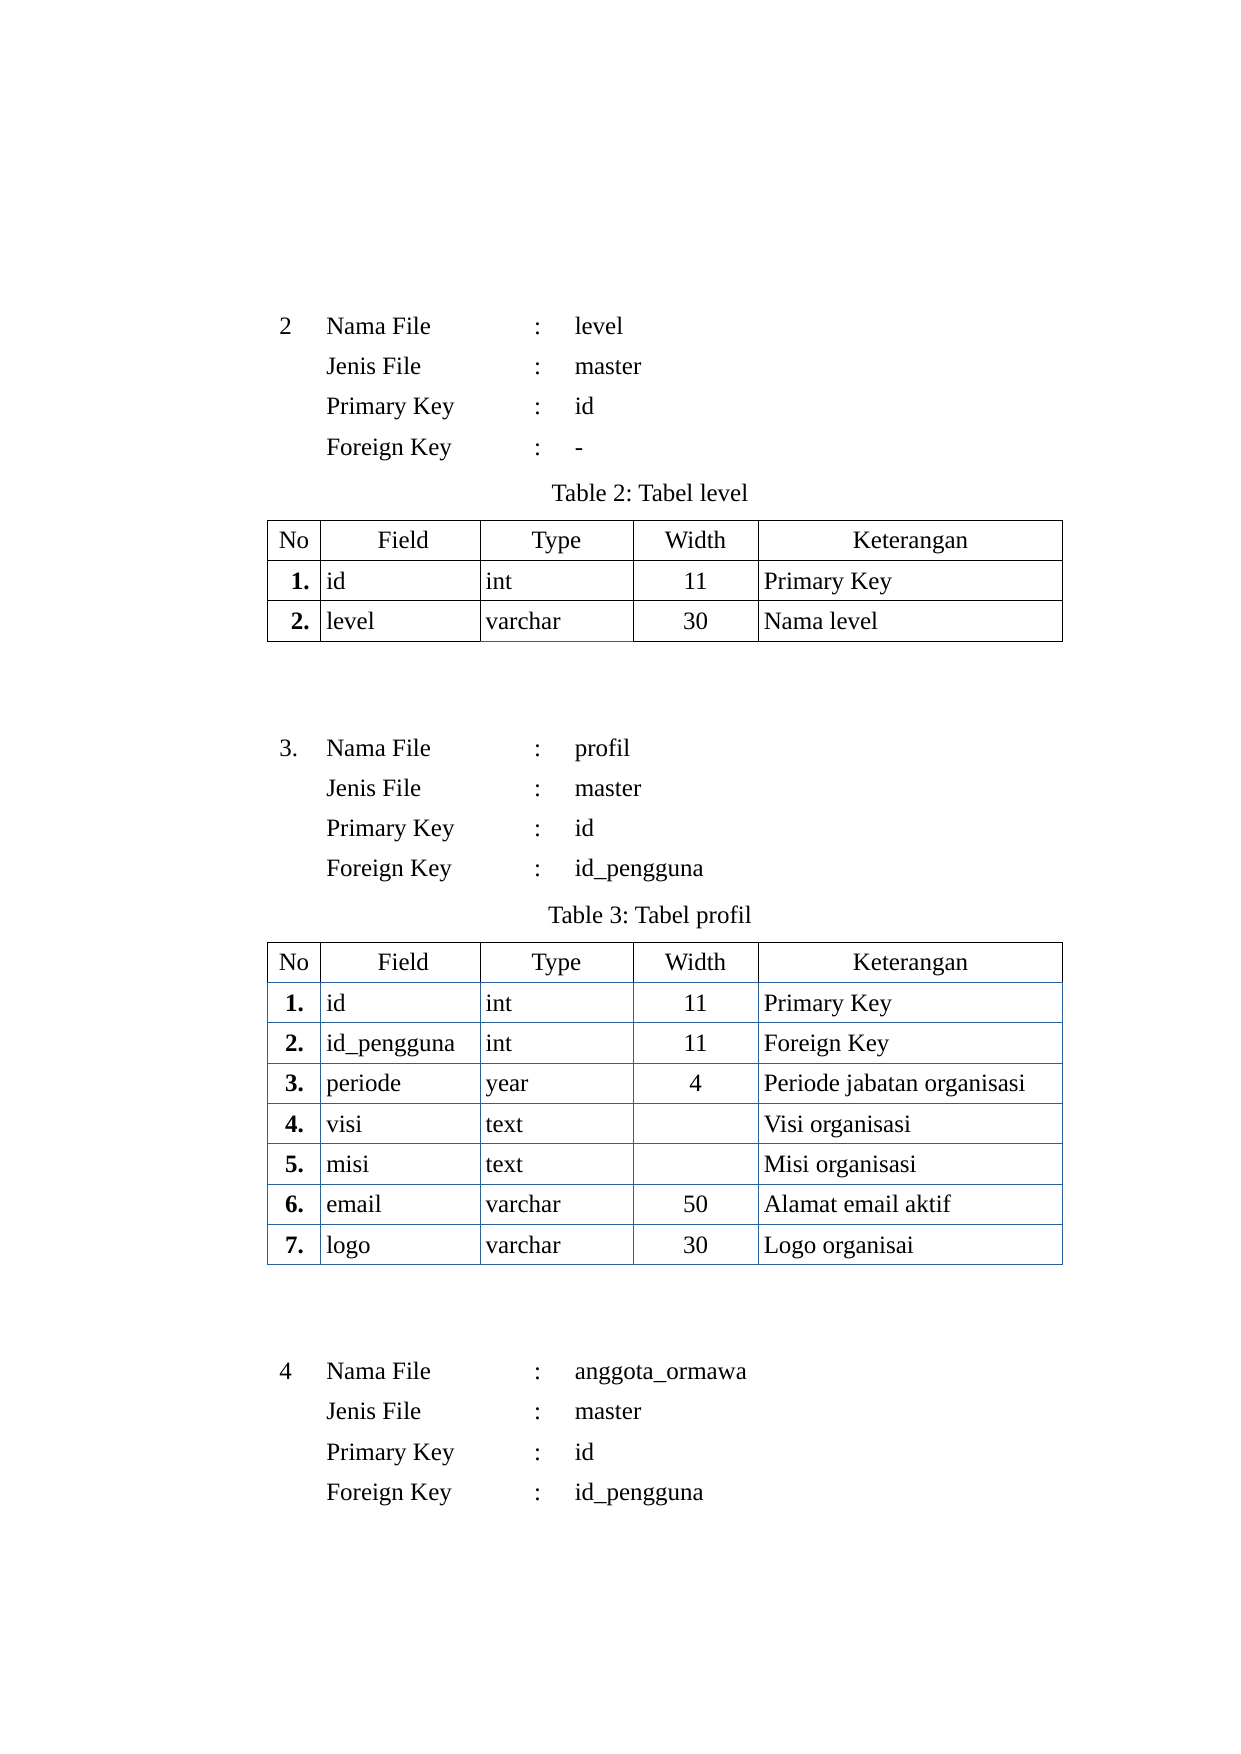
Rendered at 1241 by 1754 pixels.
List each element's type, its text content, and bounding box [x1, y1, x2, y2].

table_cell Primary Key [759, 983, 1062, 1022]
table_header : [528, 1351, 569, 1391]
table_cell id_pengguna [321, 1023, 480, 1063]
table_cell [268, 983, 320, 1022]
table_header Nama File [320, 1351, 528, 1391]
table_cell - [569, 426, 1062, 466]
table_cell [268, 561, 320, 600]
table_cell misi [321, 1144, 480, 1183]
table_cell [268, 1023, 320, 1063]
table_cell year [481, 1064, 633, 1103]
table_cell [268, 1144, 320, 1183]
table_header Keterangan [759, 943, 1062, 982]
table_cell [274, 1431, 320, 1471]
table_cell Logo organisai [759, 1225, 1062, 1264]
table_cell 30 [634, 601, 758, 641]
table_cell master [569, 767, 1062, 807]
table_cell : [528, 767, 569, 807]
table_cell [274, 345, 320, 386]
table_cell : [528, 1391, 569, 1431]
table_cell [634, 1104, 758, 1143]
text Table 2: Tabel level [236, 478, 1063, 507]
table_header Width [634, 521, 758, 560]
table_header Width [634, 943, 758, 982]
table_cell int [481, 983, 633, 1022]
table_cell : [528, 1431, 569, 1471]
table_header Keterangan [759, 521, 1062, 560]
table_cell Jenis File [320, 1391, 528, 1431]
table_cell Foreign Key [320, 426, 528, 466]
table_header Nama File [320, 727, 528, 767]
table_header level [569, 305, 1062, 345]
table_header 2 [274, 305, 320, 345]
table_cell [274, 848, 320, 888]
table_cell periode [321, 1064, 480, 1103]
table_cell Nama level [759, 601, 1062, 641]
table_cell 11 [634, 561, 758, 600]
table_cell Primary Key [320, 1431, 528, 1471]
table_cell Jenis File [320, 345, 528, 386]
table_cell visi [321, 1104, 480, 1143]
text Table 3: Tabel profil [236, 900, 1063, 929]
table_cell [274, 1471, 320, 1511]
table_cell [268, 1225, 320, 1264]
table_cell id [321, 561, 480, 600]
table_cell 4 [634, 1064, 758, 1103]
table_header Type [481, 943, 633, 982]
table_header profil [569, 727, 1062, 767]
table_header No [268, 521, 320, 560]
table_cell [268, 1104, 320, 1143]
table_header Nama File [320, 305, 528, 345]
table_cell [274, 767, 320, 807]
table_cell [274, 426, 320, 466]
table_cell : [528, 848, 569, 888]
table_cell Primary Key [759, 561, 1062, 600]
table_cell id_pengguna [569, 848, 1062, 888]
table_cell [268, 601, 320, 641]
table_header anggota_ormawa [569, 1351, 1062, 1391]
table_cell logo [321, 1225, 480, 1264]
table_cell Foreign Key [320, 1471, 528, 1511]
table_cell id [569, 808, 1062, 848]
table_cell Periode jabatan organisasi [759, 1064, 1062, 1103]
table_cell : [528, 426, 569, 466]
table_cell level [321, 601, 480, 641]
table_cell email [321, 1185, 480, 1224]
table_cell [634, 1144, 758, 1183]
table_cell id [569, 1431, 1062, 1471]
table_header No [268, 943, 320, 982]
table_cell Primary Key [320, 386, 528, 426]
table_cell 11 [634, 983, 758, 1022]
table_cell id [569, 386, 1062, 426]
table_cell master [569, 1391, 1062, 1431]
table_cell text [481, 1104, 633, 1143]
table_cell [268, 1064, 320, 1103]
table_cell Foreign Key [320, 848, 528, 888]
table_cell id [321, 983, 480, 1022]
table_cell master [569, 345, 1062, 386]
table_cell Visi organisasi [759, 1104, 1062, 1143]
table_header Field [321, 521, 480, 560]
table_cell 50 [634, 1185, 758, 1224]
table_cell int [481, 1023, 633, 1063]
table_cell [268, 1185, 320, 1224]
table_header 4 [274, 1351, 320, 1391]
table_header : [528, 727, 569, 767]
table_cell : [528, 1471, 569, 1511]
table_cell [274, 1391, 320, 1431]
table_header Type [481, 521, 633, 560]
table_cell [274, 808, 320, 848]
table_cell varchar [481, 601, 633, 641]
table_cell varchar [481, 1225, 633, 1264]
table_cell Foreign Key [759, 1023, 1062, 1063]
table_cell text [481, 1144, 633, 1183]
table_cell Misi organisasi [759, 1144, 1062, 1183]
table_cell : [528, 808, 569, 848]
table_cell [274, 386, 320, 426]
table_header : [528, 305, 569, 345]
table_cell int [481, 561, 633, 600]
table_cell : [528, 345, 569, 386]
table_header Field [321, 943, 480, 982]
table_cell varchar [481, 1185, 633, 1224]
table_header 3. [274, 727, 320, 767]
table_cell 30 [634, 1225, 758, 1264]
table_cell : [528, 386, 569, 426]
table_cell Primary Key [320, 808, 528, 848]
table_cell Jenis File [320, 767, 528, 807]
table_cell id_pengguna [569, 1471, 1062, 1511]
table_cell Alamat email aktif [759, 1185, 1062, 1224]
table_cell 11 [634, 1023, 758, 1063]
